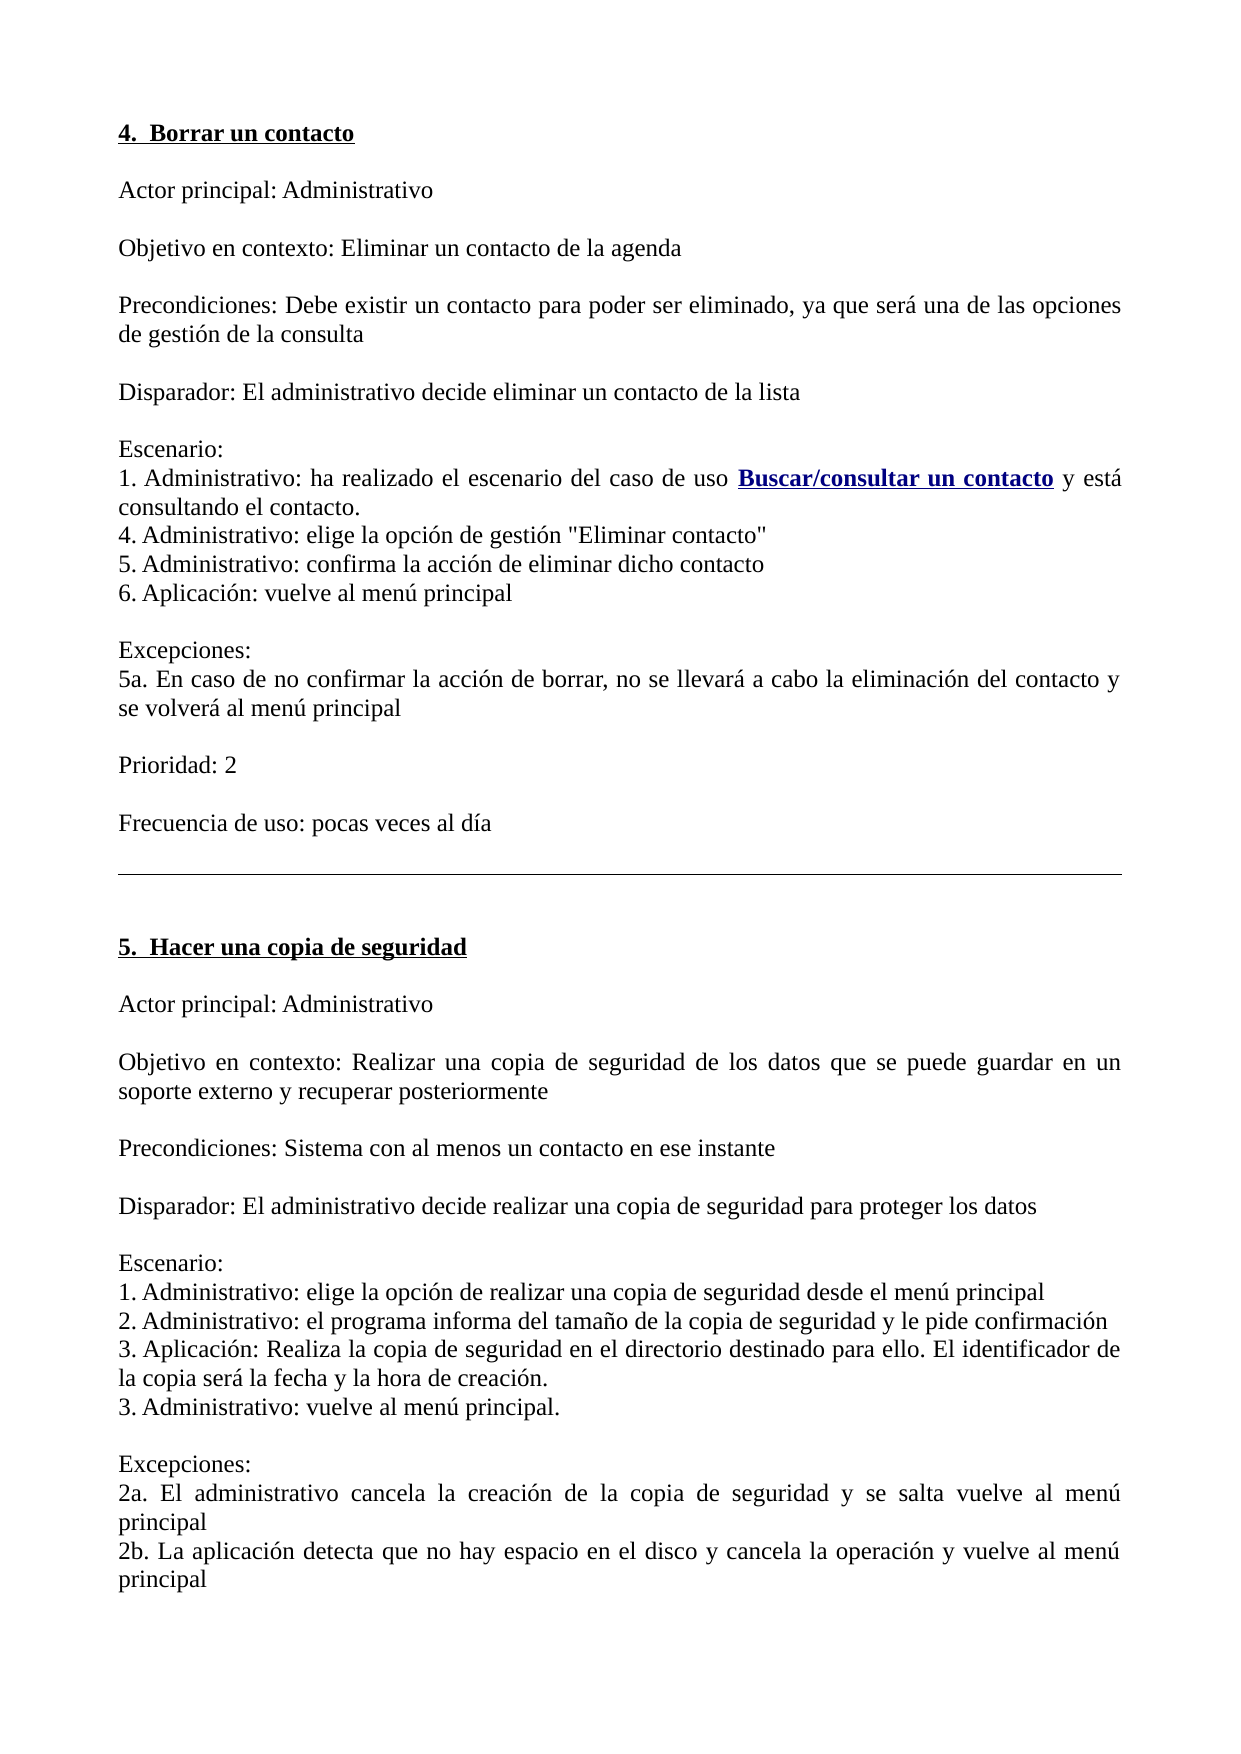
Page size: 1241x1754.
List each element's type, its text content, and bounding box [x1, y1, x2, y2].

text 3. Administrativo: vuelve al menú principal. [118, 1392, 1122, 1421]
text Excepciones: [118, 1449, 1122, 1478]
text Disparador: El administrativo decide realizar una copia de seguridad para proteger los datos [118, 1191, 1122, 1219]
text 5. Administrativo: confirma la acción de eliminar dicho contacto [118, 549, 1122, 578]
text 2. Administrativo: el programa informa del tamaño de la copia de seguridad y le pide confirmación [118, 1306, 1122, 1334]
text Actor principal: Administrativo [118, 989, 1122, 1018]
text Precondiciones: Sistema con al menos un contacto en ese instante [118, 1133, 1122, 1162]
text Escenario: [118, 434, 1122, 463]
text Prioridad: 2 [118, 751, 1122, 779]
text 2b. La aplicación detecta que no hay espacio en el disco y cancela la operación y vuelve al menú principal [118, 1536, 1122, 1593]
text Frecuencia de uso: pocas veces al día [118, 808, 1122, 837]
text Actor principal: Administrativo [118, 176, 1122, 204]
text 4. Administrativo: elige la opción de gestión "Eliminar contacto" [118, 521, 1122, 549]
text 5a. En caso de no confirmar la acción de borrar, no se llevará a cabo la eliminación del contacto y se volverá al menú principal [118, 664, 1122, 722]
text Escenario: [118, 1248, 1122, 1277]
text 1. Administrativo: elige la opción de realizar una copia de seguridad desde el menú principal [118, 1277, 1122, 1306]
text Excepciones: [118, 636, 1122, 664]
text 5. Hacer una copia de seguridad [118, 932, 1122, 961]
text 1. Administrativo: ha realizado el escenario del caso de uso Buscar/consultar un contacto y está consultando el contacto. [118, 463, 1122, 521]
text Precondiciones: Debe existir un contacto para poder ser eliminado, ya que será una de las opciones de gestión de la consulta [118, 291, 1122, 348]
text Disparador: El administrativo decide eliminar un contacto de la lista [118, 377, 1122, 406]
text 2a. El administrativo cancela la creación de la copia de seguridad y se salta vuelve al menú principal [118, 1478, 1122, 1536]
text Objetivo en contexto: Realizar una copia de seguridad de los datos que se puede guardar en un soporte externo y recuperar posteriormente [118, 1047, 1122, 1104]
text 3. Aplicación: Realiza la copia de seguridad en el directorio destinado para ello. El identificador de la copia será la fecha y la hora de creación. [118, 1334, 1122, 1392]
text 6. Aplicación: vuelve al menú principal [118, 578, 1122, 607]
text 4. Borrar un contacto [118, 118, 1122, 147]
text Objetivo en contexto: Eliminar un contacto de la agenda [118, 233, 1122, 262]
